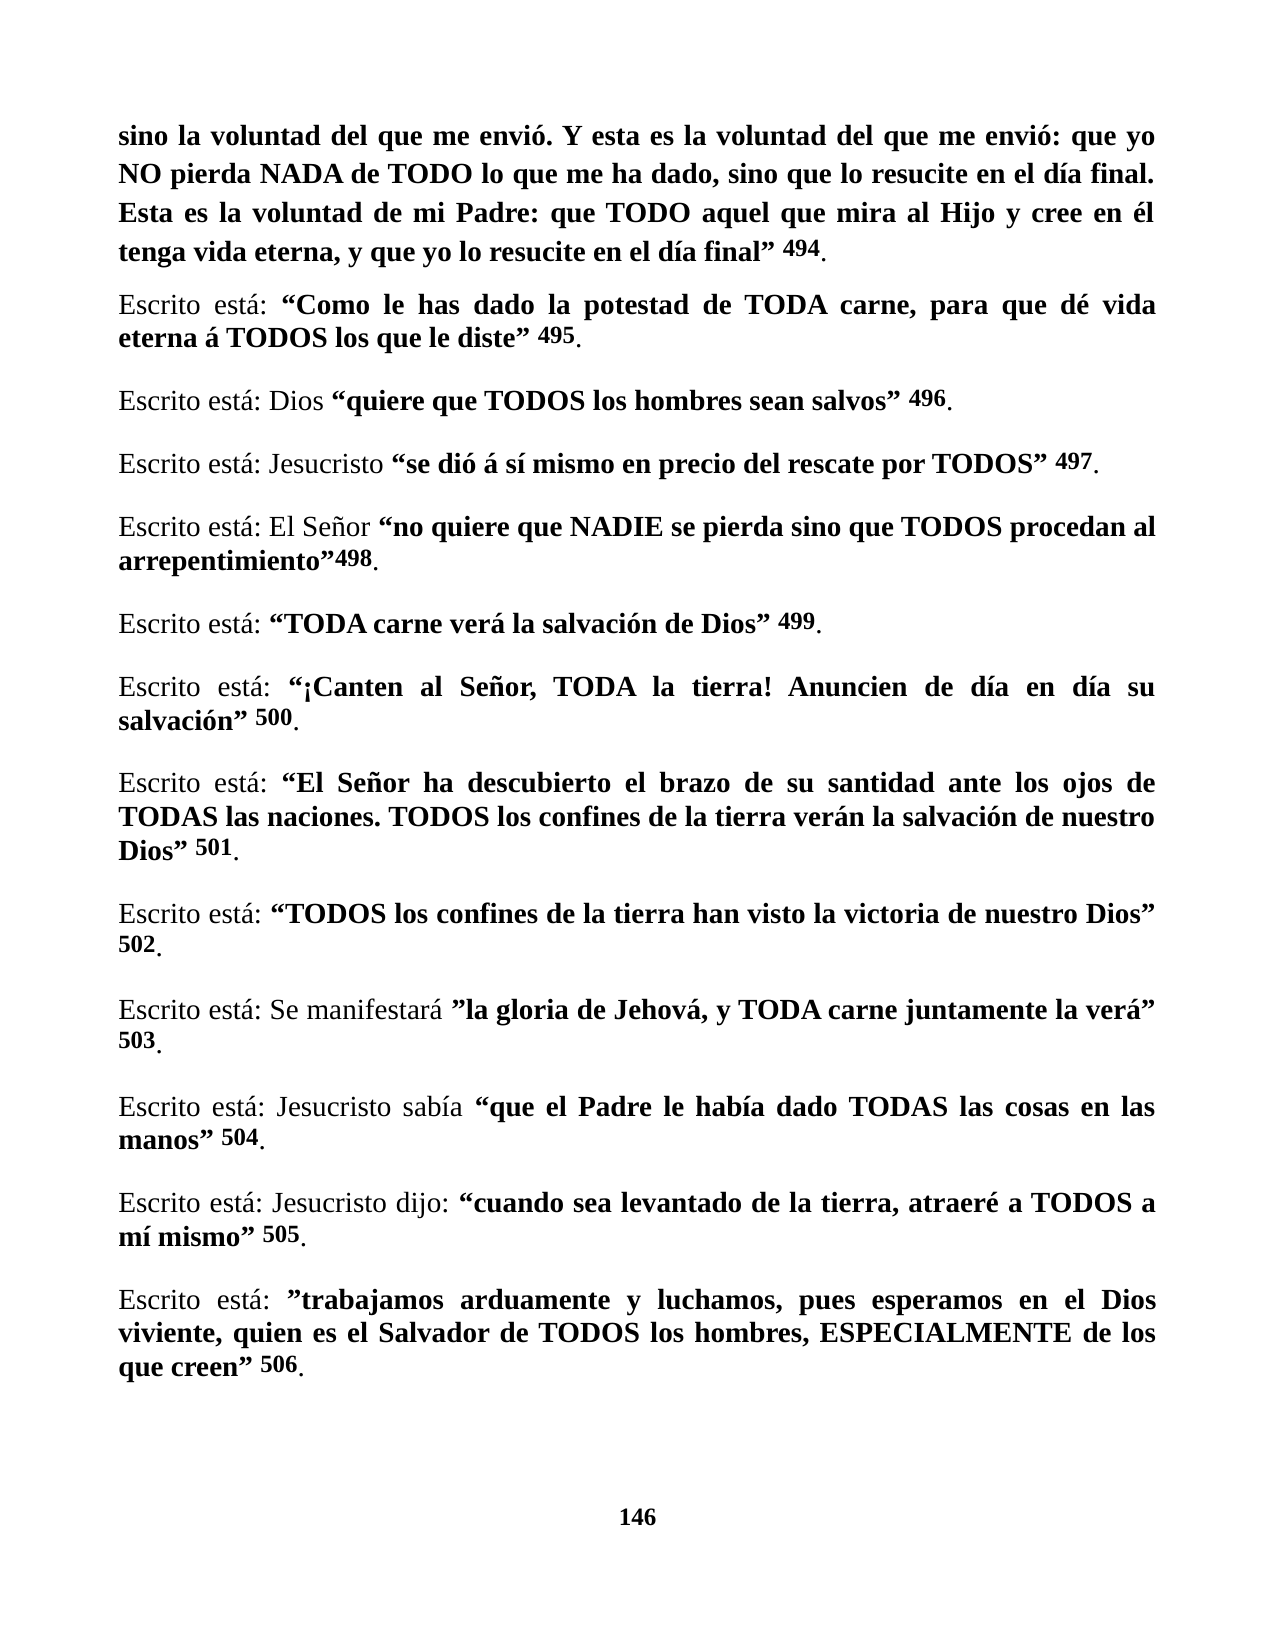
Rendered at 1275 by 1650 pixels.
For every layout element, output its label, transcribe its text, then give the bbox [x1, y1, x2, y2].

text Escrito está: “TODA carne verá la salvación de Dios” . [118, 606, 1157, 639]
text Escrito está: Jesucristo dijo: “cuando sea levantado de la tierra, atraeré a TODOS a mí mismo” . [118, 1185, 1157, 1252]
text Escrito está: Dios “quiere que TODOS los hombres sean salvos” . [118, 383, 1157, 417]
text Escrito está: “¡Canten al Señor, TODA la tierra! Anuncien de día en día su salvación” . [118, 669, 1157, 736]
text Escrito está: Jesucristo “se dió á sí mismo en precio del rescate por TODOS” . [118, 446, 1157, 480]
text Escrito está: “Como le has dado la potestad de TODA carne, para que dé vida eterna á TODOS los que le diste” . [118, 287, 1157, 354]
text Escrito está: ”trabajamos arduamente y luchamos, pues esperamos en el Dios viviente, quien es el Salvador de TODOS los hombres, ESPECIALMENTE de los que creen” . [118, 1282, 1157, 1383]
text sino la voluntad del que me envió. Y esta es la voluntad del que me envió: que yo NO pierda NADA de TODO lo que me ha dado, sino que lo resucite en el día final. Esta es la voluntad de mi Padre: que TODO aquel que mira al Hijo y cree en él tenga vida eterna, y que yo lo resucite en el día final” . [118, 118, 1157, 267]
text Escrito está: Jesucristo sabía “que el Padre le había dado TODAS las cosas en las manos” . [118, 1089, 1157, 1156]
text Escrito está: “TODOS los confines de la tierra han visto la victoria de nuestro Dios” . [118, 896, 1157, 963]
text Escrito está: “El Señor ha descubierto el brazo de su santidad ante los ojos de TODAS las naciones. TODOS los confines de la tierra verán la salvación de nuestro Dios” . [118, 766, 1157, 866]
text Escrito está: Se manifestará ”la gloria de Jehová, y TODA carne juntamente la verá” . [118, 992, 1157, 1059]
text Escrito está: El Señor “no quiere que NADIE se pierda sino que TODOS procedan al arrepentimiento”. [118, 509, 1157, 577]
